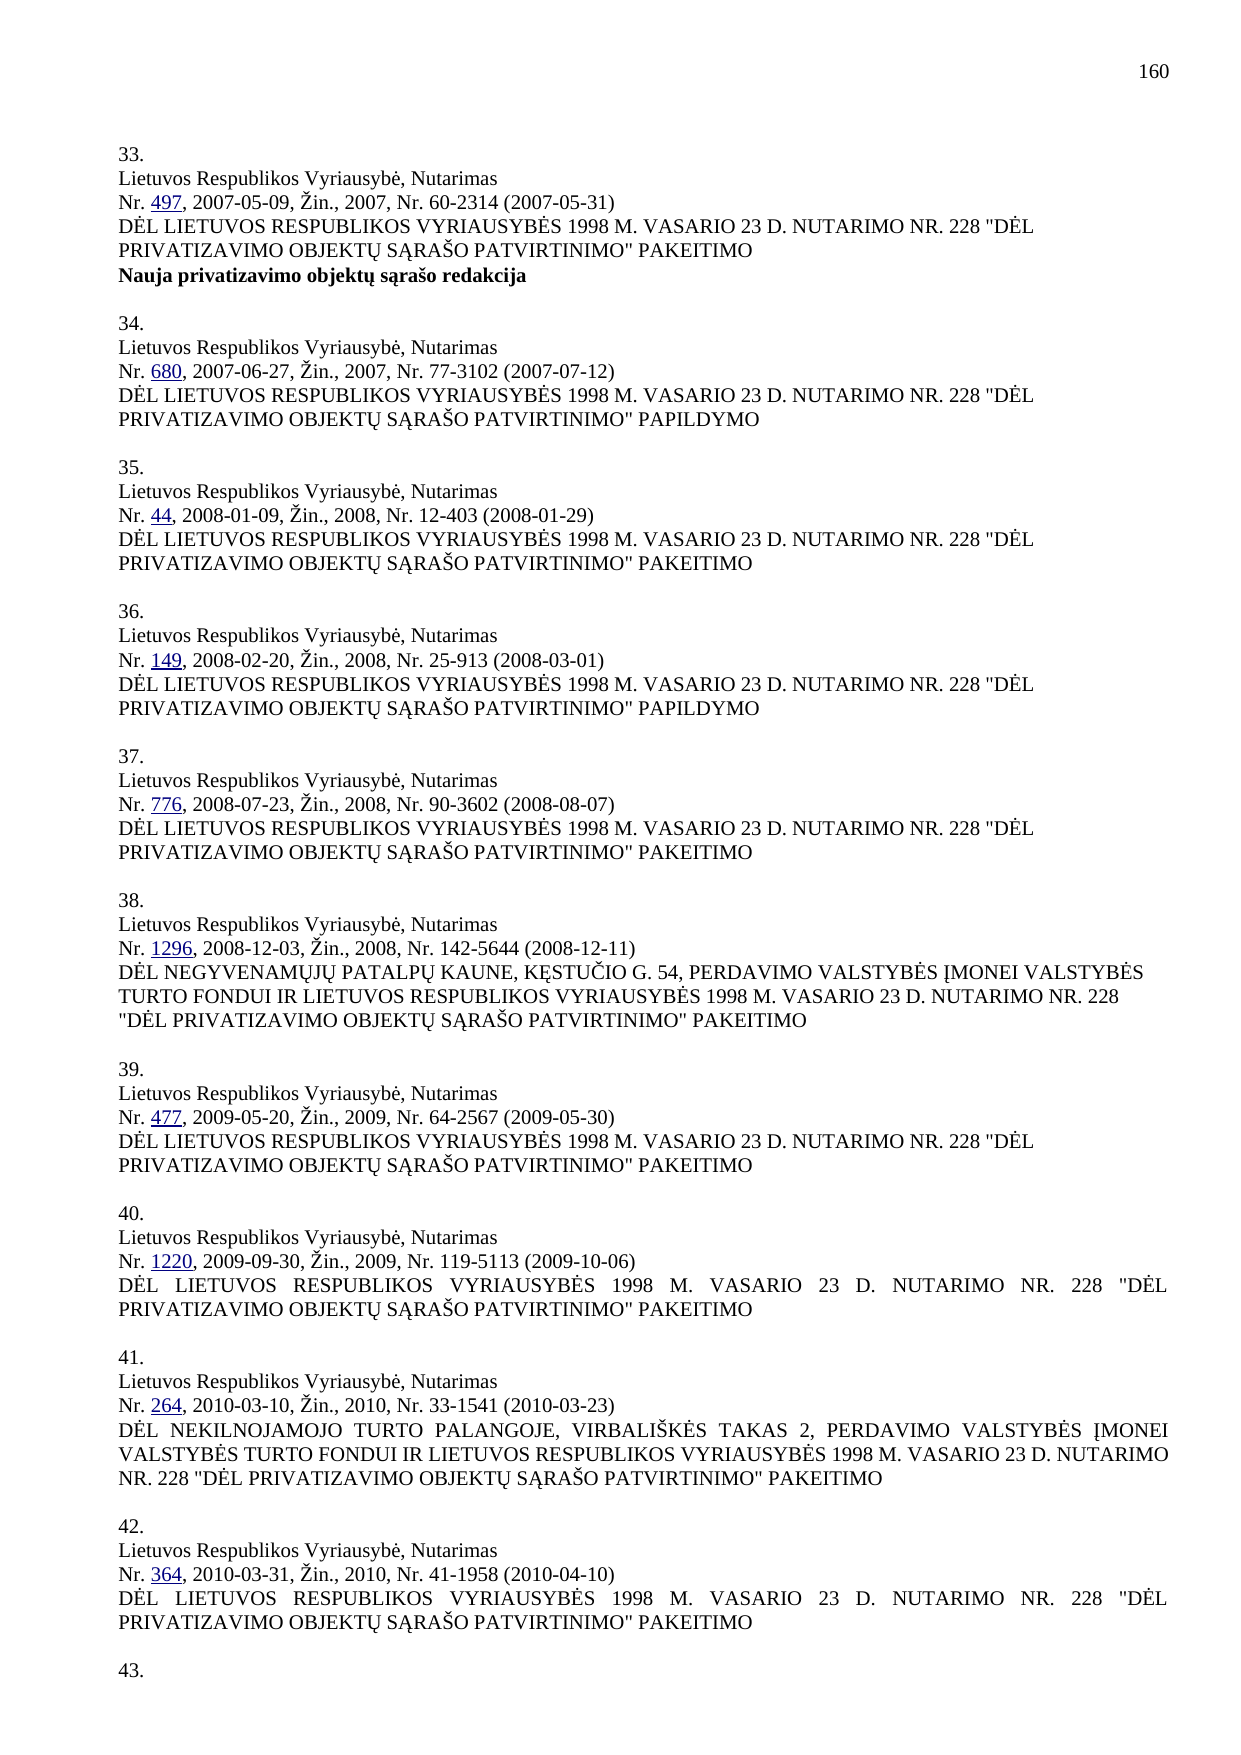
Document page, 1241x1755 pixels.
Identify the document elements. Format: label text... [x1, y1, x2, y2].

text DĖL LIETUVOS RESPUBLIKOS VYRIAUSYBĖS 1998 M. VASARIO 23 D. NUTARIMO NR. 228 "DĖL PRIVATIZAVIMO OBJEKTŲ SĄRAŠO PATVIRTINIMO" PAKEITIMO [118, 527, 1169, 575]
text 39. [118, 1057, 1169, 1081]
text DĖL LIETUVOS RESPUBLIKOS VYRIAUSYBĖS 1998 M. VASARIO 23 D. NUTARIMO NR. 228 "DĖL PRIVATIZAVIMO OBJEKTŲ SĄRAŠO PATVIRTINIMO" PAPILDYMO [118, 672, 1169, 720]
text Lietuvos Respublikos Vyriausybė, Nutarimas [118, 166, 1169, 190]
text Nr. 1220, 2009-09-30, Žin., 2009, Nr. 119-5113 (2009-10-06) [118, 1249, 1169, 1273]
text DĖL LIETUVOS RESPUBLIKOS VYRIAUSYBĖS 1998 M. VASARIO 23 D. NUTARIMO NR. 228 "DĖL PRIVATIZAVIMO OBJEKTŲ SĄRAŠO PATVIRTINIMO" PAPILDYMO [118, 383, 1169, 431]
text DĖL LIETUVOS RESPUBLIKOS VYRIAUSYBĖS 1998 M. VASARIO 23 D. NUTARIMO NR. 228 "DĖL PRIVATIZAVIMO OBJEKTŲ SĄRAŠO PATVIRTINIMO" PAKEITIMO [118, 1586, 1169, 1634]
text Lietuvos Respublikos Vyriausybė, Nutarimas [118, 1369, 1169, 1393]
text DĖL LIETUVOS RESPUBLIKOS VYRIAUSYBĖS 1998 M. VASARIO 23 D. NUTARIMO NR. 228 "DĖL PRIVATIZAVIMO OBJEKTŲ SĄRAŠO PATVIRTINIMO" PAKEITIMO [118, 1273, 1169, 1321]
text 42. [118, 1514, 1169, 1538]
text Nr. 44, 2008-01-09, Žin., 2008, Nr. 12-403 (2008-01-29) [118, 503, 1169, 527]
text Nr. 497, 2007-05-09, Žin., 2007, Nr. 60-2314 (2007-05-31) [118, 190, 1169, 214]
text 34. [118, 311, 1169, 335]
text 43. [118, 1658, 1169, 1682]
text Nr. 1296, 2008-12-03, Žin., 2008, Nr. 142-5644 (2008-12-11) [118, 936, 1169, 960]
text Lietuvos Respublikos Vyriausybė, Nutarimas [118, 1225, 1169, 1249]
text Lietuvos Respublikos Vyriausybė, Nutarimas [118, 912, 1169, 936]
text DĖL LIETUVOS RESPUBLIKOS VYRIAUSYBĖS 1998 M. VASARIO 23 D. NUTARIMO NR. 228 "DĖL PRIVATIZAVIMO OBJEKTŲ SĄRAŠO PATVIRTINIMO" PAKEITIMO [118, 214, 1169, 262]
text DĖL NEGYVENAMŲJŲ PATALPŲ KAUNE, KĘSTUČIO G. 54, PERDAVIMO VALSTYBĖS ĮMONEI VALSTYBĖS TURTO FONDUI IR LIETUVOS RESPUBLIKOS VYRIAUSYBĖS 1998 M. VASARIO 23 D. NUTARIMO NR. 228 "DĖL PRIVATIZAVIMO OBJEKTŲ SĄRAŠO PATVIRTINIMO" PAKEITIMO [118, 960, 1169, 1032]
text 35. [118, 455, 1169, 479]
text Lietuvos Respublikos Vyriausybė, Nutarimas [118, 479, 1169, 503]
text 36. [118, 599, 1169, 623]
text 37. [118, 744, 1169, 768]
text Nr. 364, 2010-03-31, Žin., 2010, Nr. 41-1958 (2010-04-10) [118, 1562, 1169, 1586]
text Nr. 477, 2009-05-20, Žin., 2009, Nr. 64-2567 (2009-05-30) [118, 1105, 1169, 1129]
text DĖL NEKILNOJAMOJO TURTO PALANGOJE, VIRBALIŠKĖS TAKAS 2, PERDAVIMO VALSTYBĖS ĮMONEI VALSTYBĖS TURTO FONDUI IR LIETUVOS RESPUBLIKOS VYRIAUSYBĖS 1998 M. VASARIO 23 D. NUTARIMO NR. 228 "DĖL PRIVATIZAVIMO OBJEKTŲ SĄRAŠO PATVIRTINIMO" PAKEITIMO [118, 1417, 1169, 1490]
text Lietuvos Respublikos Vyriausybė, Nutarimas [118, 623, 1169, 647]
text Nr. 149, 2008-02-20, Žin., 2008, Nr. 25-913 (2008-03-01) [118, 647, 1169, 672]
text Nr. 264, 2010-03-10, Žin., 2010, Nr. 33-1541 (2010-03-23) [118, 1393, 1169, 1417]
text Lietuvos Respublikos Vyriausybė, Nutarimas [118, 335, 1169, 359]
text 33. [118, 142, 1169, 166]
text DĖL LIETUVOS RESPUBLIKOS VYRIAUSYBĖS 1998 M. VASARIO 23 D. NUTARIMO NR. 228 "DĖL PRIVATIZAVIMO OBJEKTŲ SĄRAŠO PATVIRTINIMO" PAKEITIMO [118, 816, 1169, 864]
text Nr. 680, 2007-06-27, Žin., 2007, Nr. 77-3102 (2007-07-12) [118, 359, 1169, 383]
text DĖL LIETUVOS RESPUBLIKOS VYRIAUSYBĖS 1998 M. VASARIO 23 D. NUTARIMO NR. 228 "DĖL PRIVATIZAVIMO OBJEKTŲ SĄRAŠO PATVIRTINIMO" PAKEITIMO [118, 1129, 1169, 1177]
text 38. [118, 888, 1169, 912]
text Lietuvos Respublikos Vyriausybė, Nutarimas [118, 1081, 1169, 1105]
text Nr. 776, 2008-07-23, Žin., 2008, Nr. 90-3602 (2008-08-07) [118, 792, 1169, 816]
text 41. [118, 1345, 1169, 1369]
text Nauja privatizavimo objektų sąrašo redakcija [118, 262, 1169, 287]
text 40. [118, 1201, 1169, 1225]
text Lietuvos Respublikos Vyriausybė, Nutarimas [118, 1538, 1169, 1562]
text Lietuvos Respublikos Vyriausybė, Nutarimas [118, 768, 1169, 792]
